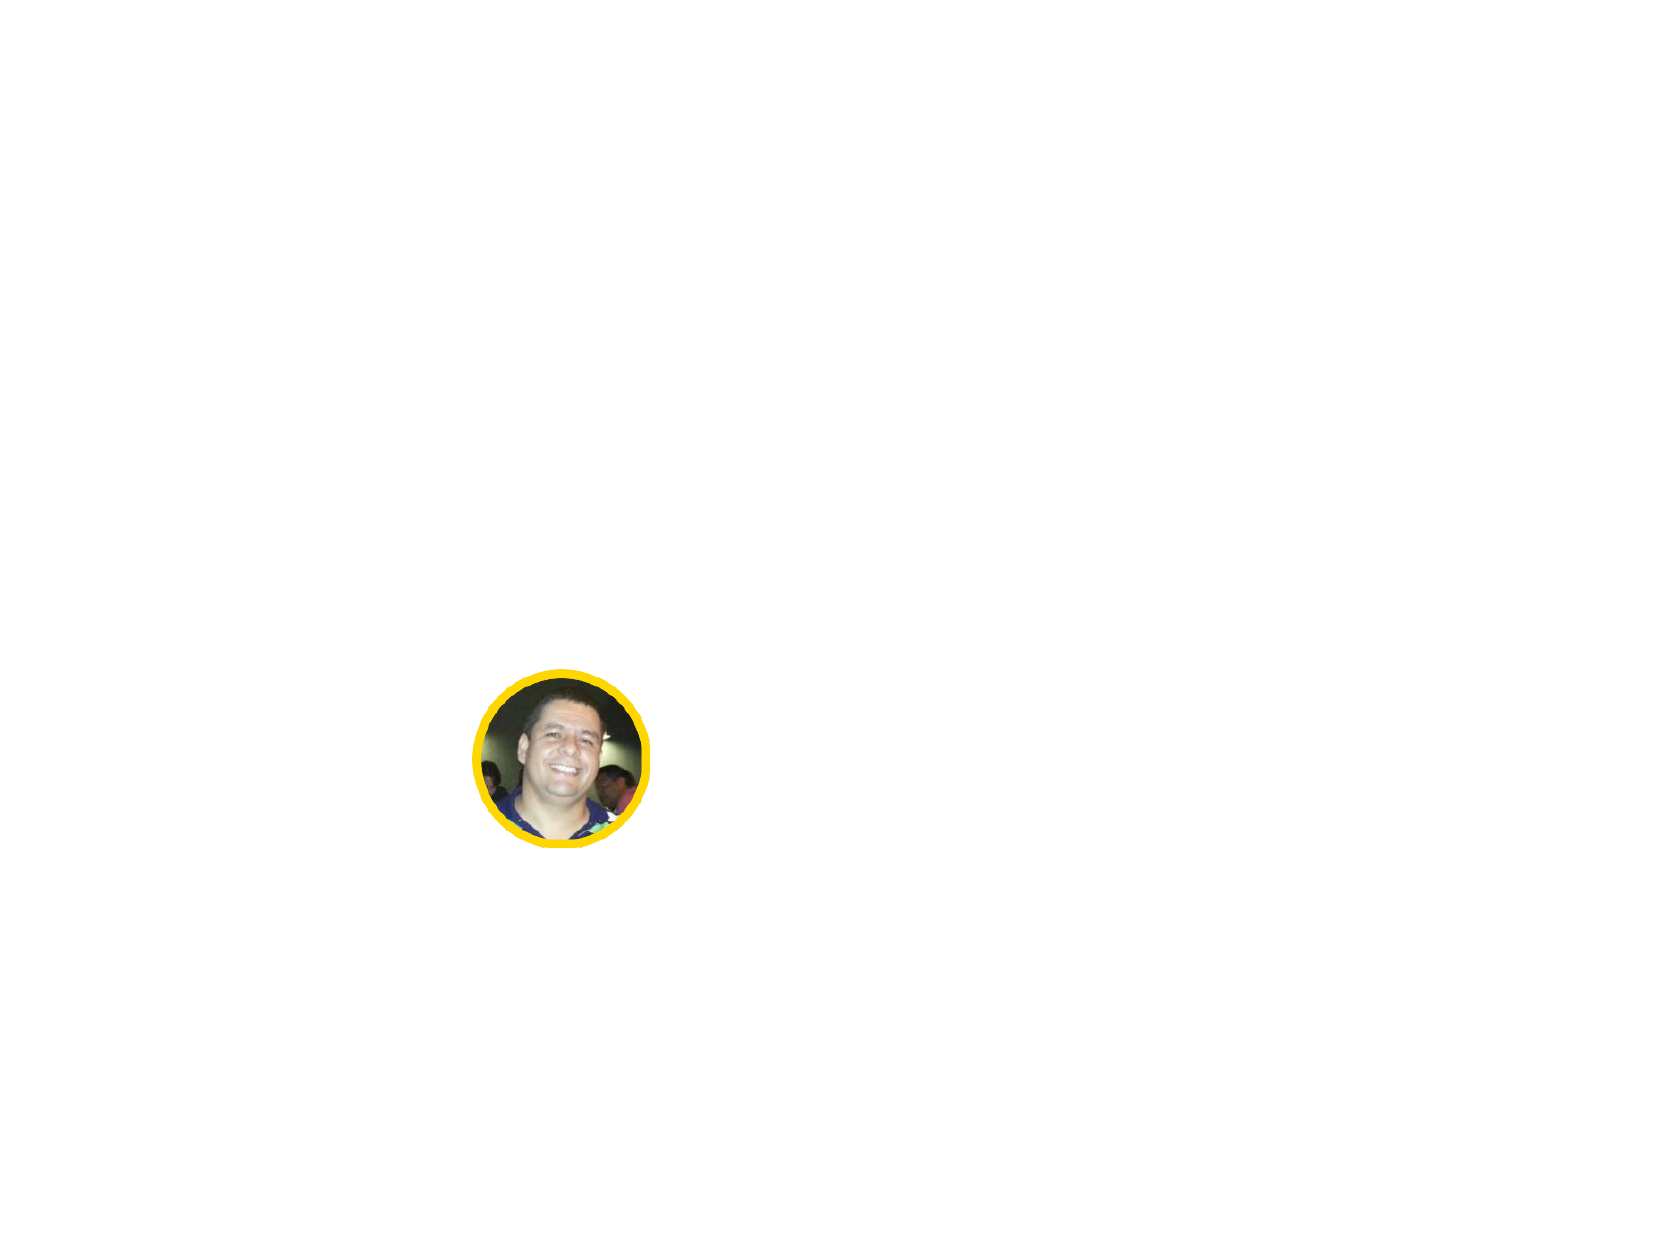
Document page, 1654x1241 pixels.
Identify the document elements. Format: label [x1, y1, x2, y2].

picture [472, 669, 650, 848]
